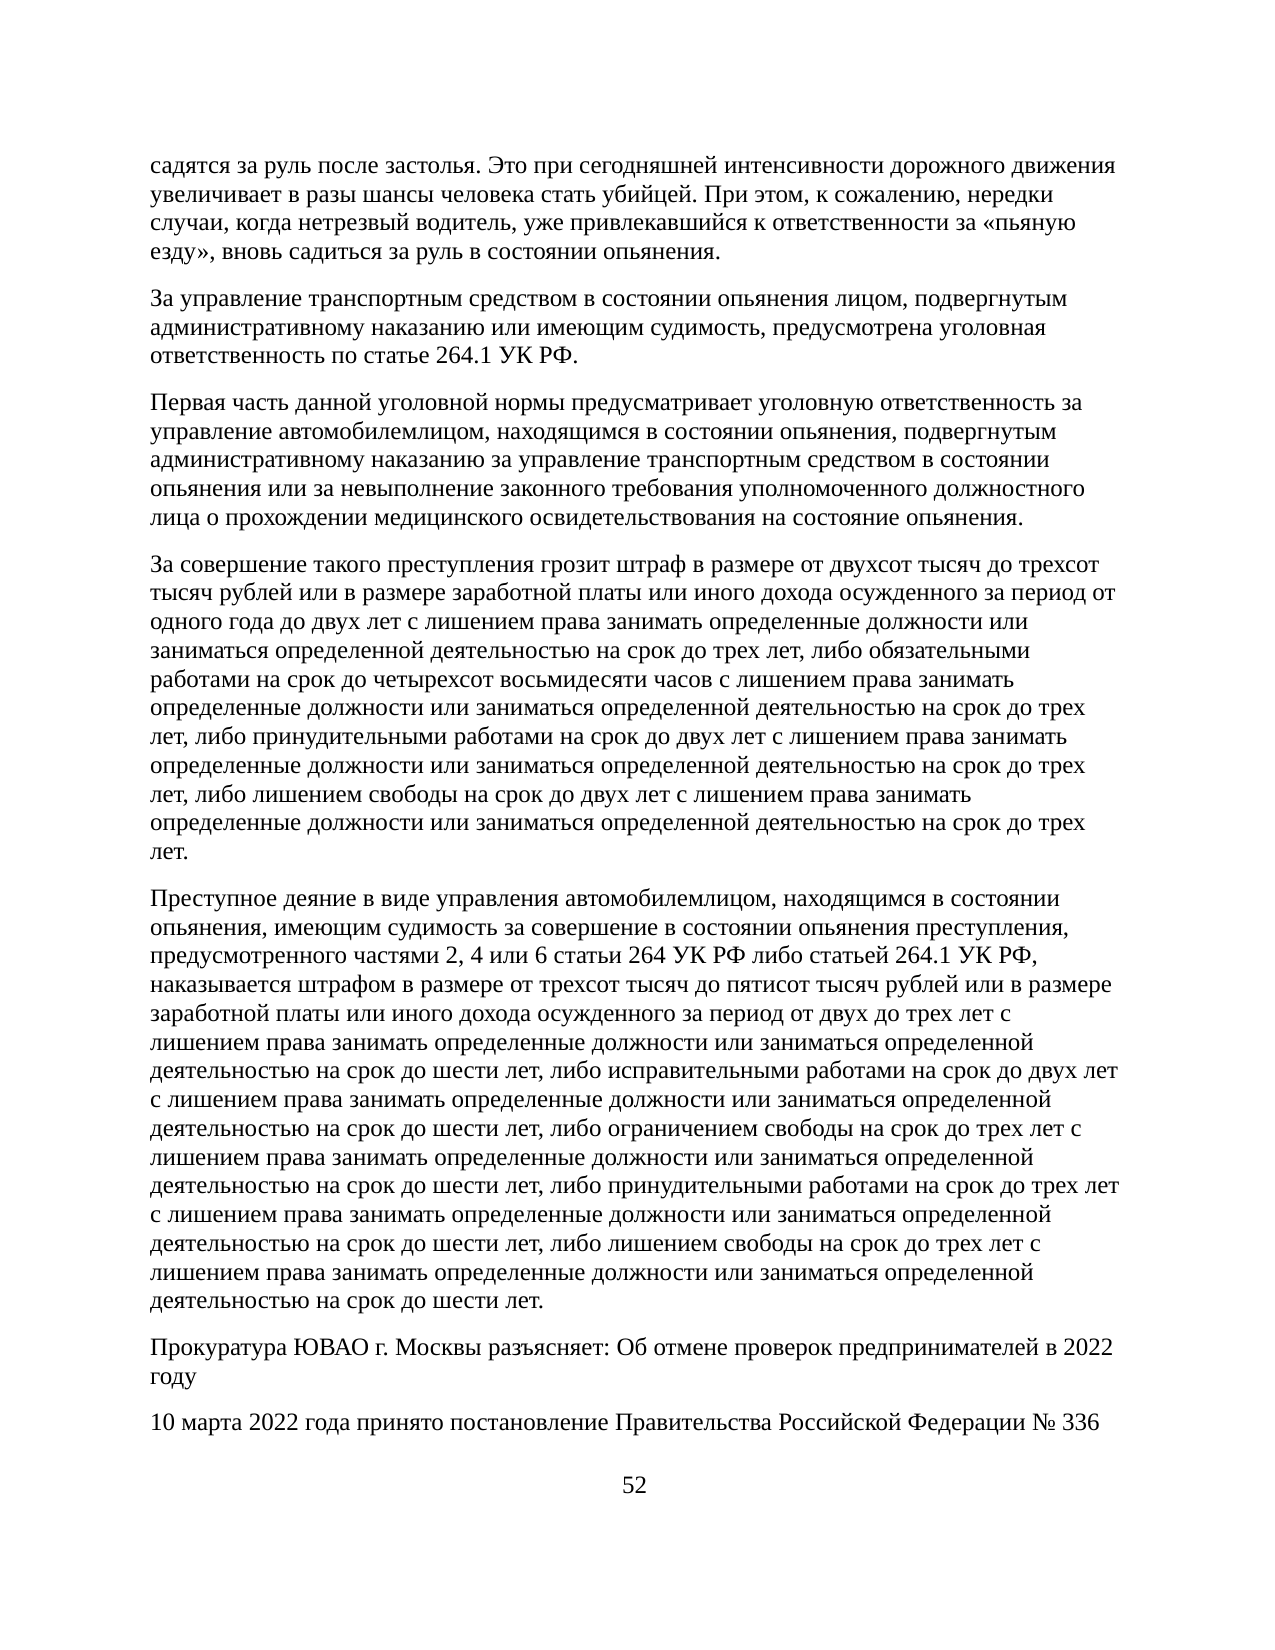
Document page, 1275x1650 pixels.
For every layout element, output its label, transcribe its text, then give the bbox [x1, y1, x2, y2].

text За совершение такого преступления грозит штраф в размере от двухсот тысяч до трехсот тысяч рублей или в размере заработной платы или иного дохода осужденного за период от одного года до двух лет с лишением права занимать определенные должности или заниматься определенной деятельностью на срок до трех лет, либо обязательными работами на срок до четырехсот восьмидесяти часов с лишением права занимать определенные должности или заниматься определенной деятельностью на срок до трех лет, либо принудительными работами на срок до двух лет с лишением права занимать определенные должности или заниматься определенной деятельностью на срок до трех лет, либо лишением свободы на срок до двух лет с лишением права занимать определенные должности или заниматься определенной деятельностью на срок до трех лет. [150, 549, 1125, 865]
text За управление транспортным средством в состоянии опьянения лицом, подвергнутым административному наказанию или имеющим судимость, предусмотрена уголовная ответственность по статье 264.1 УК РФ. [150, 283, 1125, 369]
text Первая часть данной уголовной нормы предусматривает уголовную ответственность за управление автомобилемлицом, находящимся в состоянии опьянения, подвергнутым административному наказанию за управление транспортным средством в состоянии опьянения или за невыполнение законного требования уполномоченного должностного лица о прохождении медицинского освидетельствования на состояние опьянения. [150, 387, 1125, 531]
text Прокуратура ЮВАО г. Москвы разъясняет: Об отмене проверок предпринимателей в 2022 году [150, 1332, 1125, 1389]
text Преступное деяние в виде управления автомобилемлицом, находящимся в состоянии опьянения, имеющим судимость за совершение в состоянии опьянения преступления, предусмотренного частями 2, 4 или 6 статьи 264 УК РФ либо статьей 264.1 УК РФ, наказывается штрафом в размере от трехсот тысяч до пятисот тысяч рублей или в размере заработной платы или иного дохода осужденного за период от двух до трех лет с лишением права занимать определенные должности или заниматься определенной деятельностью на срок до шести лет, либо исправительными работами на срок до двух лет с лишением права занимать определенные должности или заниматься определенной деятельностью на срок до шести лет, либо ограничением свободы на срок до трех лет с лишением права занимать определенные должности или заниматься определенной деятельностью на срок до шести лет, либо принудительными работами на срок до трех лет с лишением права занимать определенные должности или заниматься определенной деятельностью на срок до шести лет, либо лишением свободы на срок до трех лет с лишением права занимать определенные должности или заниматься определенной деятельностью на срок до шести лет. [150, 883, 1125, 1314]
text 10 марта 2022 года принято постановление Правительства Российской Федерации № 336 [150, 1407, 1125, 1436]
text садятся за руль после застолья. Это при сегодняшней интенсивности дорожного движения увеличивает в разы шансы человека стать убийцей. При этом, к сожалению, нередки случаи, когда нетрезвый водитель, уже привлекавшийся к ответственности за «пьяную езду», вновь садиться за руль в состоянии опьянения. [150, 150, 1125, 265]
